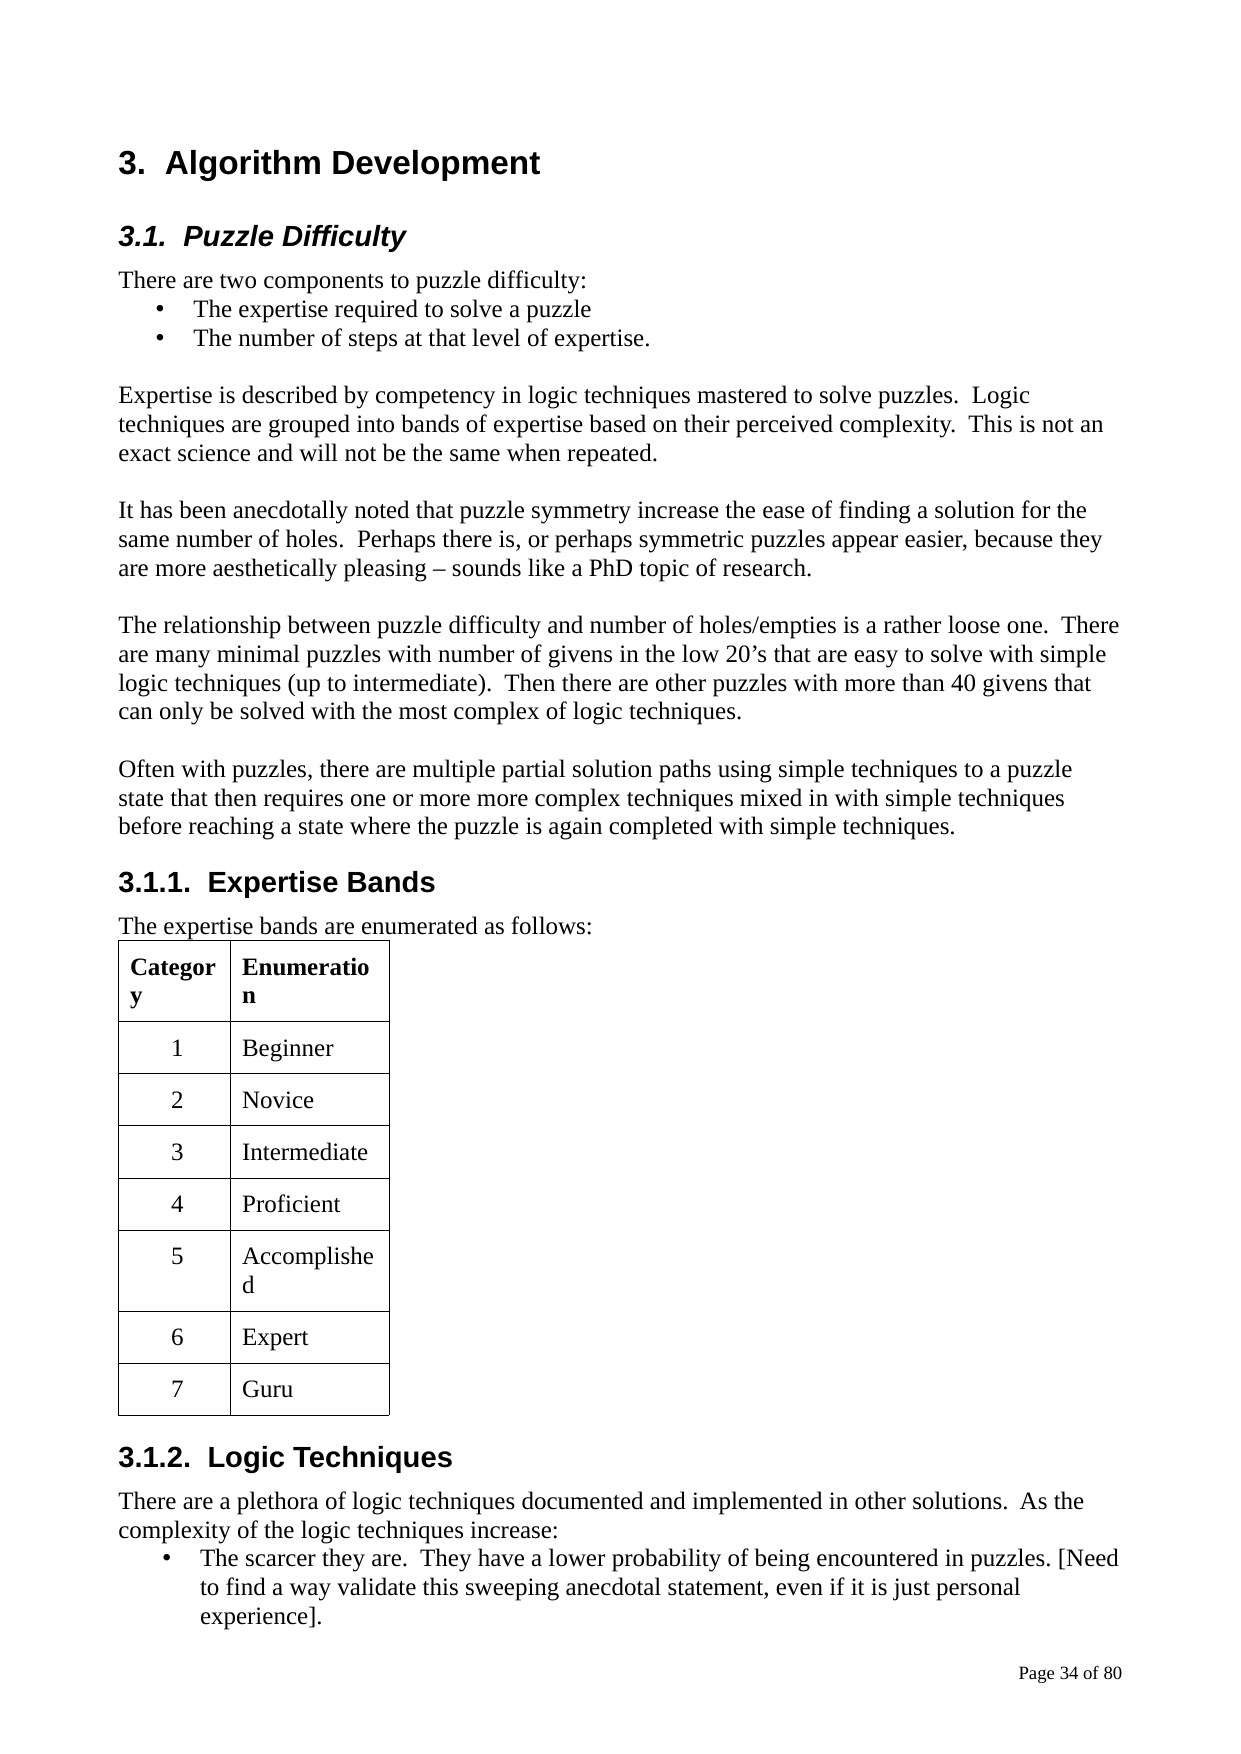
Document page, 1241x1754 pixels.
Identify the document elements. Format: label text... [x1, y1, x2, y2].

subtitle Algorithm Development [118, 143, 1122, 182]
table_cell 1 [119, 1022, 230, 1073]
text The relationship between puzzle difficulty and number of holes/empties is a rather loose one. There are many minimal puzzles with number of givens in the low 20’s that are easy to solve with simple logic techniques (up to intermediate). Then there are other puzzles with more than 40 givens that can only be solved with the most complex of logic techniques. [118, 610, 1122, 725]
table_cell Expert [231, 1312, 389, 1363]
table_cell 5 [119, 1231, 230, 1311]
table_cell 4 [119, 1179, 230, 1229]
table_cell 6 [119, 1312, 230, 1363]
text It has been anecdotally noted that puzzle symmetry increase the ease of finding a solution for the same number of holes. Perhaps there is, or perhaps symmetric puzzles appear easier, because they are more aesthetically pleasing – sounds like a PhD topic of research. [118, 495, 1122, 581]
table_cell Novice [231, 1074, 389, 1125]
table_header Enumeration [231, 941, 389, 1021]
table_cell Guru [231, 1364, 389, 1415]
list The expertise required to solve a puzzle [156, 294, 1122, 323]
table_cell 3 [119, 1126, 230, 1177]
subtitle Puzzle Difficulty [118, 219, 1122, 253]
text The expertise bands are enumerated as follows: [118, 911, 1122, 940]
text Expertise is described by competency in logic techniques mastered to solve puzzles. Logic techniques are grouped into bands of expertise based on their perceived complexity. This is not an exact science and will not be the same when repeated. [118, 380, 1122, 466]
text There are a plethora of logic techniques documented and implemented in other solutions. As the complexity of the logic techniques increase: [118, 1486, 1122, 1543]
text There are two components to puzzle difficulty: [118, 265, 1122, 294]
table_cell 2 [119, 1074, 230, 1125]
text Often with puzzles, there are multiple partial solution paths using simple techniques to a puzzle state that then requires one or more more complex techniques mixed in with simple techniques before reaching a state where the puzzle is again completed with simple techniques. [118, 754, 1122, 840]
table_cell Intermediate [231, 1126, 389, 1177]
table_cell 7 [119, 1364, 230, 1415]
table_cell Beginner [231, 1022, 389, 1073]
table_cell Accomplished [231, 1231, 389, 1311]
table_header Category [119, 941, 230, 1021]
list The number of steps at that level of expertise. [156, 323, 1122, 351]
list The scarcer they are. They have a lower probability of being encountered in puzzles. [Need to find a way validate this sweeping anecdotal statement, even if it is just personal experience]. [162, 1543, 1122, 1630]
table_cell Proficient [231, 1179, 389, 1229]
subtitle Logic Techniques [118, 1440, 1122, 1473]
subtitle Expertise Bands [118, 865, 1122, 899]
